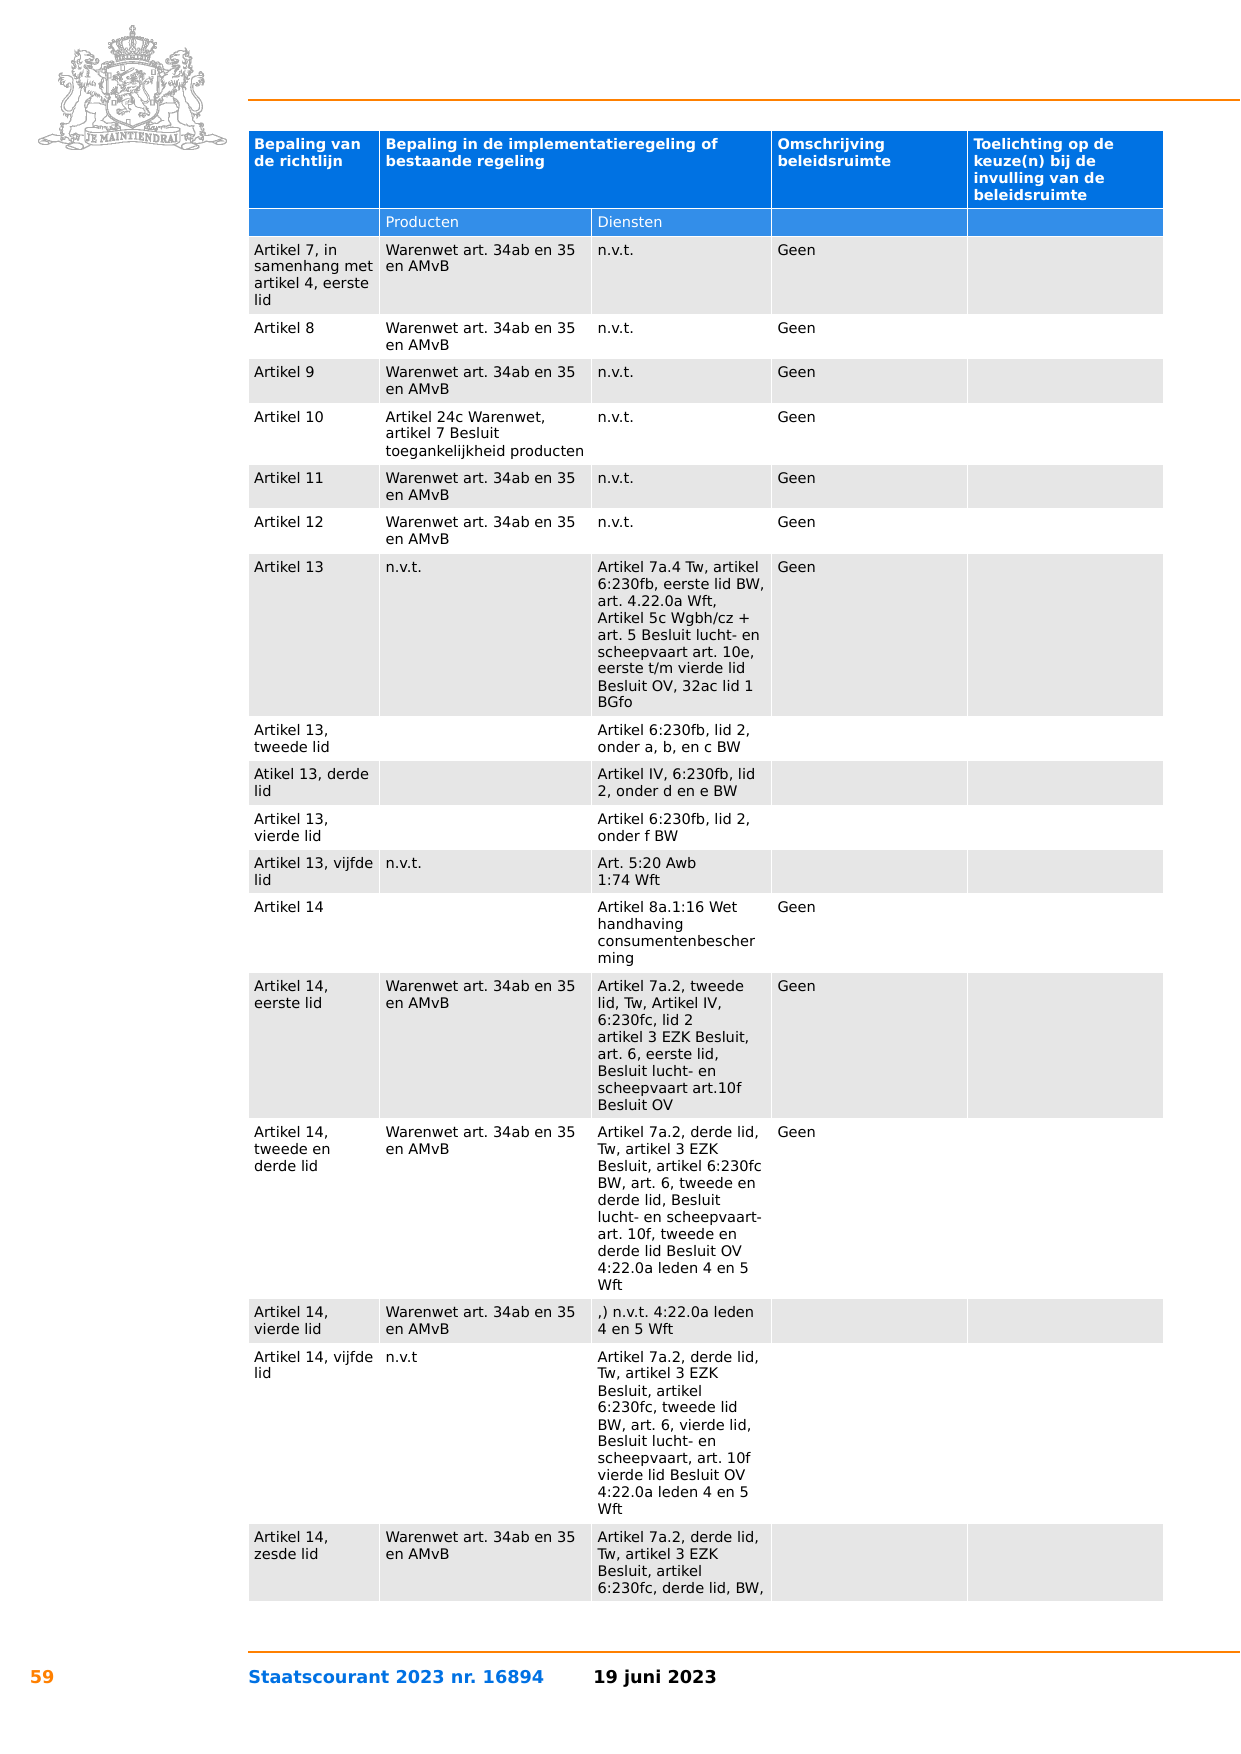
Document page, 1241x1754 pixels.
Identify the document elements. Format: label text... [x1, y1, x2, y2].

table_cell [968, 1344, 1163, 1523]
table_cell Artikel 7a.2, tweede lid, Tw, Artikel IV, 6:230fc, lid 2 artikel 3 EZK Besluit, art. 6, eerste lid, Besluit lucht- en scheepvaart art.10f Besluit OV [592, 973, 771, 1118]
table_cell Artikel 13, vijfde lid [249, 850, 379, 893]
table_cell Artikel 7, in samenhang met artikel 4, eerste lid [249, 237, 379, 314]
table_cell [968, 209, 1163, 236]
table_cell [968, 315, 1163, 358]
table_cell [968, 465, 1163, 508]
table_cell [968, 973, 1163, 1118]
table_cell [968, 237, 1163, 314]
table_cell [968, 359, 1163, 403]
table_header Toelichting op de keuze(n) bij de invulling van de beleidsruimte [968, 131, 1163, 208]
table_cell [380, 717, 591, 760]
table_cell n.v.t. [592, 315, 771, 358]
table_cell [968, 1119, 1163, 1298]
table_cell Artikel 8 [249, 315, 379, 358]
table_cell Geen [772, 510, 967, 553]
table_cell Artikel 14, vijfde lid [249, 1344, 379, 1523]
table_cell [968, 717, 1163, 760]
table_cell [968, 806, 1163, 849]
table_cell [968, 895, 1163, 972]
table_cell [772, 806, 967, 849]
table_cell Geen [772, 895, 967, 972]
table_header Bepaling in de implementatieregeling of bestaande regeling [380, 131, 771, 208]
table_cell Warenwet art. 34ab en 35 en AMvB [380, 465, 591, 508]
table_cell [772, 761, 967, 805]
table_cell n.v.t. [380, 850, 591, 893]
table_cell Warenwet art. 34ab en 35 en AMvB [380, 1119, 591, 1298]
table_cell [968, 1299, 1163, 1343]
table_cell ,) n.v.t. 4:22.0a leden 4 en 5 Wft [592, 1299, 771, 1343]
table_cell [380, 895, 591, 972]
table_cell Artikel 9 [249, 359, 379, 403]
table_cell Geen [772, 315, 967, 358]
table_cell [772, 717, 967, 760]
table_cell [380, 761, 591, 805]
table_cell Artikel 24c Warenwet, artikel 7 Besluit toegankelijkheid producten [380, 404, 591, 464]
table_cell Warenwet art. 34ab en 35 en AMvB [380, 973, 591, 1118]
table_cell Artikel 14 [249, 895, 379, 972]
table_cell Artikel 14, eerste lid [249, 973, 379, 1118]
table_cell Artikel 13 [249, 554, 379, 716]
table_cell Artikel IV, 6:230fb, lid 2, onder d en e BW [592, 761, 771, 805]
table_cell Artikel 7a.2, derde lid, Tw, artikel 3 EZK Besluit, artikel 6:230fc BW, art. 6, tweede en derde lid, Besluit lucht- en scheepvaart- art. 10f, tweede en derde lid Besluit OV 4:22.0a leden 4 en 5 Wft [592, 1119, 771, 1298]
table_cell Art. 5:20 Awb 1:74 Wft [592, 850, 771, 893]
table_cell [772, 850, 967, 893]
table_cell n.v.t. [592, 237, 771, 314]
table_cell [968, 761, 1163, 805]
table_cell Artikel 6:230fb, lid 2, onder f BW [592, 806, 771, 849]
table_cell Geen [772, 237, 967, 314]
table_cell Artikel 14, zesde lid [249, 1524, 379, 1601]
table_cell Warenwet art. 34ab en 35 en AMvB [380, 237, 591, 314]
table_cell Artikel 13, tweede lid [249, 717, 379, 760]
table_cell Producten [380, 209, 591, 236]
table_header Omschrijving beleidsruimte [772, 131, 967, 208]
table_cell [380, 806, 591, 849]
table_cell Artikel 12 [249, 510, 379, 553]
table_cell Artikel 7a.2, derde lid, Tw, artikel 3 EZK Besluit, artikel 6:230fc, tweede lid BW, art. 6, vierde lid, Besluit lucht- en scheepvaart, art. 10f vierde lid Besluit OV 4:22.0a leden 4 en 5 Wft [592, 1344, 771, 1523]
table_cell [772, 1524, 967, 1601]
table_cell Artikel 11 [249, 465, 379, 508]
table_cell n.v.t. [592, 404, 771, 464]
table_cell n.v.t. [592, 359, 771, 403]
table_cell [968, 850, 1163, 893]
table_cell Artikel 6:230fb, lid 2, onder a, b, en c BW [592, 717, 771, 760]
table_cell Artikel 7a.2, derde lid, Tw, artikel 3 EZK Besluit, artikel 6:230fc, derde lid, BW, [592, 1524, 771, 1601]
table_cell Geen [772, 973, 967, 1118]
table_cell Warenwet art. 34ab en 35 en AMvB [380, 359, 591, 403]
table_cell [968, 554, 1163, 716]
table_cell Geen [772, 1119, 967, 1298]
table_cell Artikel 14, vierde lid [249, 1299, 379, 1343]
table_cell [772, 1299, 967, 1343]
table_cell Geen [772, 554, 967, 716]
table_cell Artikel 8a.1:16 Wet handhaving consumentenbescherming [592, 895, 771, 972]
table_cell Warenwet art. 34ab en 35 en AMvB [380, 510, 591, 553]
table_cell Geen [772, 404, 967, 464]
table_cell Warenwet art. 34ab en 35 en AMvB [380, 1299, 591, 1343]
table_cell [968, 1524, 1163, 1601]
table_cell [772, 1344, 967, 1523]
table_header Bepaling van de richtlijn [249, 131, 379, 208]
table_cell Warenwet art. 34ab en 35 en AMvB [380, 1524, 591, 1601]
picture [38, 25, 227, 150]
table_cell [968, 510, 1163, 553]
table_cell Artikel 13, vierde lid [249, 806, 379, 849]
table_cell Diensten [592, 209, 771, 236]
table_cell Atikel 13, derde lid [249, 761, 379, 805]
table_cell [968, 404, 1163, 464]
table_cell Artikel 14, tweede en derde lid [249, 1119, 379, 1298]
table_cell Geen [772, 359, 967, 403]
table_cell Artikel 7a.4 Tw, artikel 6:230fb, eerste lid BW, art. 4.22.0a Wft, Artikel 5c Wgbh/cz + art. 5 Besluit lucht- en scheepvaart art. 10e, eerste t/m vierde lid Besluit OV, 32ac lid 1 BGfo [592, 554, 771, 716]
table_cell Artikel 10 [249, 404, 379, 464]
table_cell Geen [772, 465, 967, 508]
table_cell [249, 209, 379, 236]
table_cell n.v.t. [380, 554, 591, 716]
table_cell n.v.t. [592, 465, 771, 508]
table_cell [772, 209, 967, 236]
table_cell n.v.t. [592, 510, 771, 553]
table_cell Warenwet art. 34ab en 35 en AMvB [380, 315, 591, 358]
table_cell n.v.t [380, 1344, 591, 1523]
